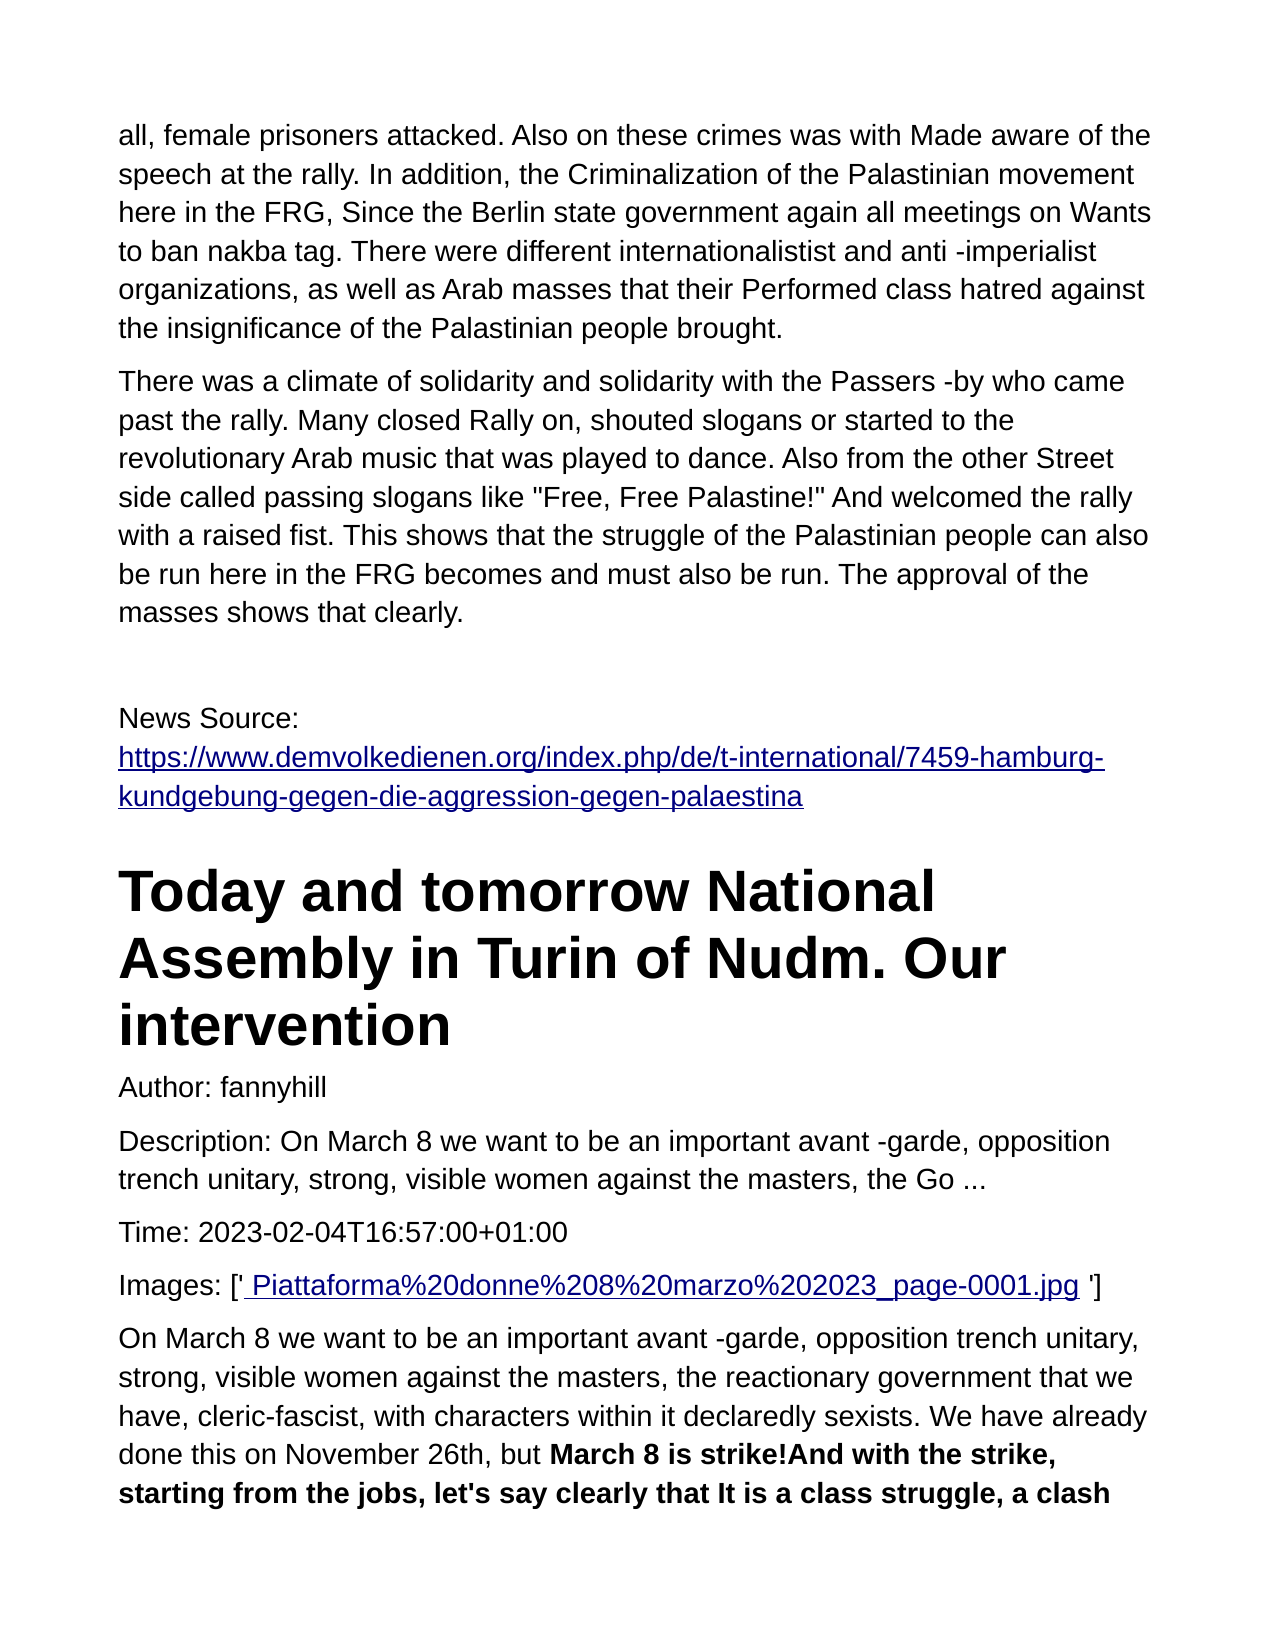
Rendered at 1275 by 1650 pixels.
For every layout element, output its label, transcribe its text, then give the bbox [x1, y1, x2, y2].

text News Source: https://www.demvolkedienen.org/index.php/de/t-international/7459-hamburg-kundgebung-gegen-die-aggression-gegen-palaestina [118, 701, 1157, 812]
text Images: [' Piattaforma%20donne%208%20marzo%202023_page-0001.jpg '] [118, 1268, 1157, 1302]
text all, female prisoners attacked. Also on these crimes was with Made aware of the speech at the rally. In addition, the Criminalization of the Palastinian movement here in the FRG, Since the Berlin state government again all meetings on Wants to ban nakba tag. There were different internationalistist and anti -imperialist organizations, as well as Arab masses that their Performed class hatred against the insignificance of the Palastinian people brought. [118, 118, 1157, 344]
text Author: fannyhill [118, 1070, 1157, 1104]
text Description: On March 8 we want to be an important avant -garde, opposition trench unitary, strong, visible women against the masters, the Go ... [118, 1123, 1157, 1196]
text There was a climate of solidarity and solidarity with the Passers -by who came past the rally. Many closed Rally on, shouted slogans or started to the revolutionary Arab music that was played to dance. Also from the other Street side called passing slogans like "Free, Free Palastine!" And welcomed the rally with a raised fist. This shows that the struggle of the Palastinian people can also be run here in the FRG becomes and must also be run. The approval of the masses shows that clearly. [118, 364, 1157, 629]
subtitle Today and tomorrow National Assembly in Turin of Nudm. Our intervention [118, 857, 1157, 1058]
text On March 8 we want to be an important avant -garde, opposition trench unitary, strong, visible women against the masters, the reactionary government that we have, cleric-fascist, with characters within it declaredly sexists. We have already done this on November 26th, but March 8 is strike!And with the strike, starting from the jobs, let's say clearly that It is a class struggle, a clash [118, 1321, 1157, 1509]
text Time: 2023-02-04T16:57:00+01:00 [118, 1215, 1157, 1249]
